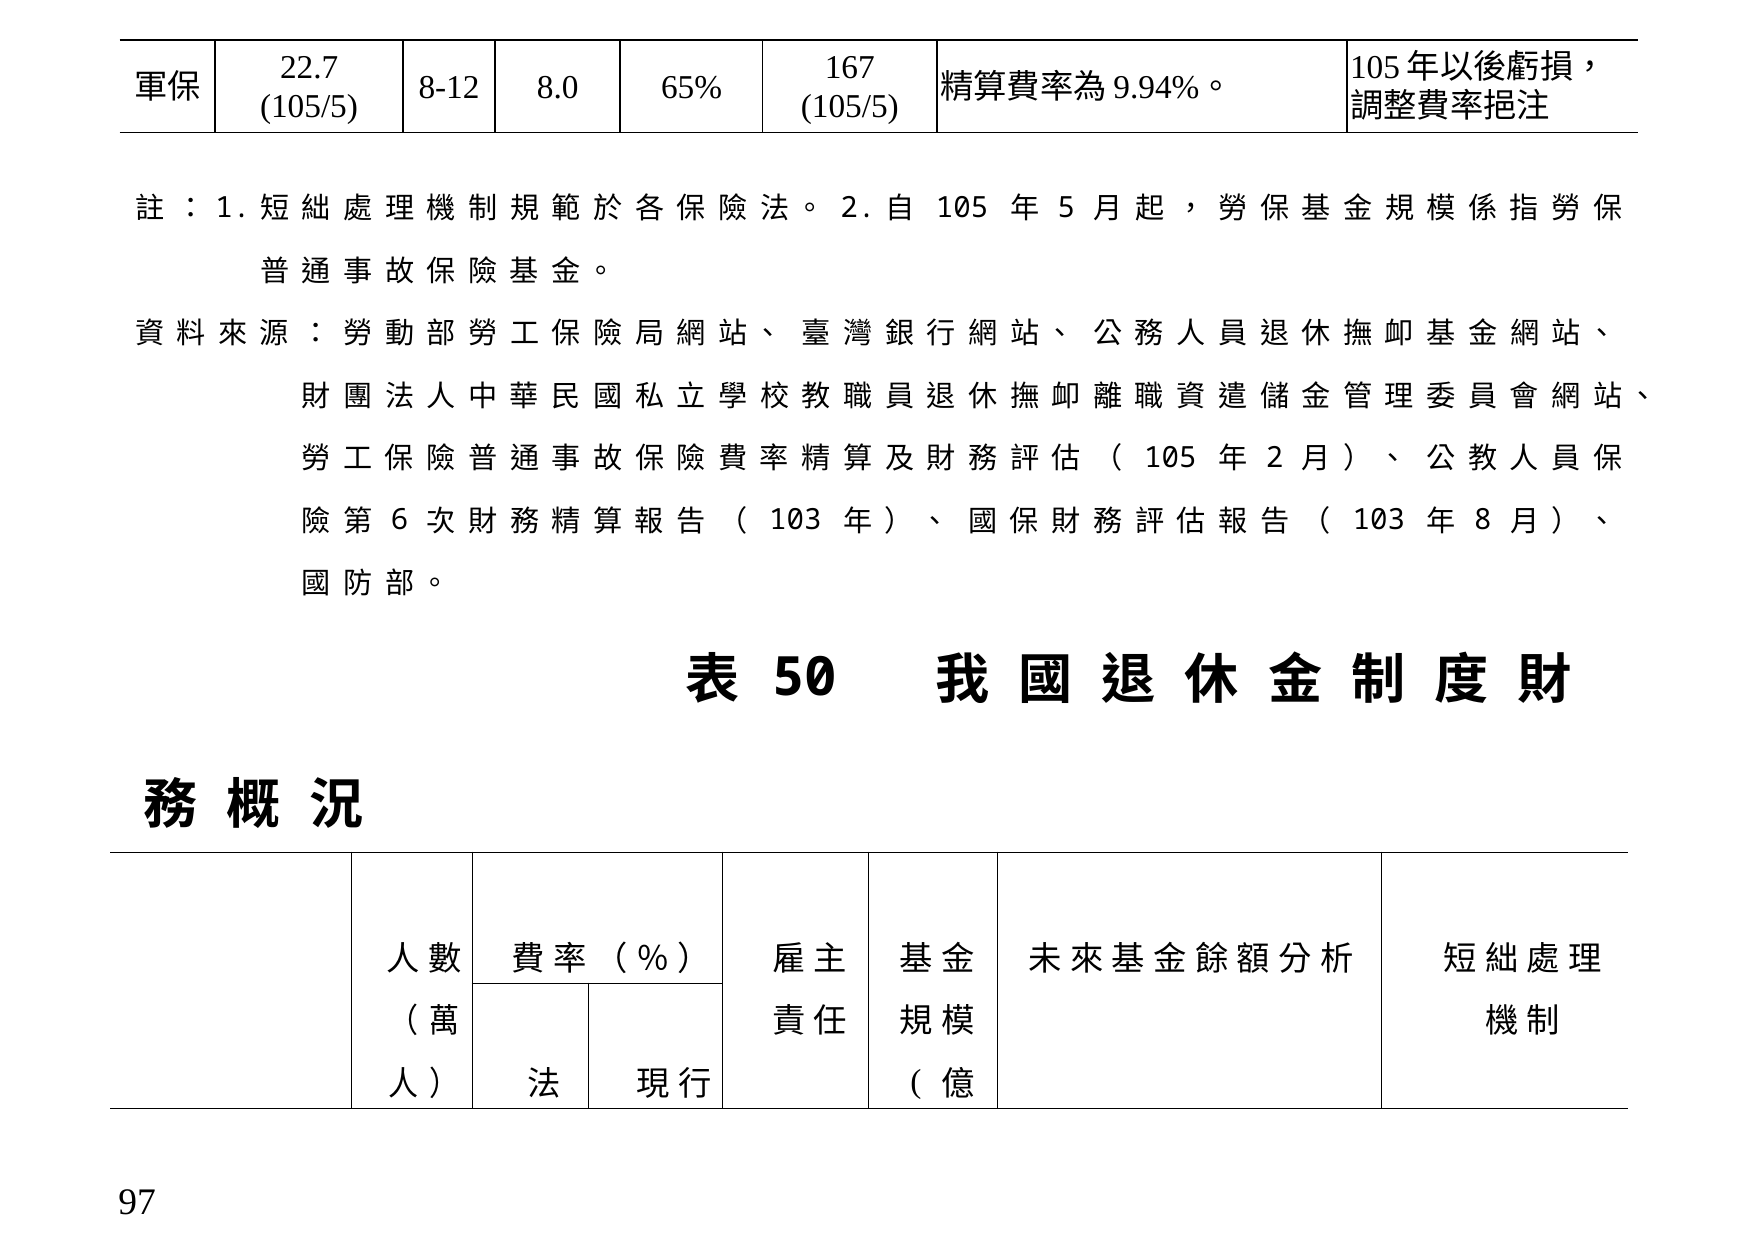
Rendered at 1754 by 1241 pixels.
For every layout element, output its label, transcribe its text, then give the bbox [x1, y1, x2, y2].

table_header 人數 （萬人） [352, 853, 472, 1108]
table_header [110, 853, 351, 1108]
table_cell 65% [621, 41, 762, 132]
subtitle 表50 我國退休金制度財務概況 [128, 602, 1628, 852]
table_cell 8-12 [404, 41, 494, 132]
text 註：1.短絀處理機制規範於各保險法。2.自105年5月起，勞保基金規模係指勞保普通事故保險基金。 [128, 164, 1628, 289]
table_cell 8.0 [496, 41, 619, 132]
table_cell 167 (105/5) [763, 41, 936, 132]
table_header 基金 規模 (億元) [869, 853, 997, 1108]
table_header 未來基金餘額分析 [998, 853, 1381, 1108]
table_cell [1628, 983, 1647, 1108]
table_cell 軍保 [120, 41, 214, 132]
table_cell 現行 [589, 984, 722, 1108]
table_header [1628, 852, 1647, 983]
text 資料來源：勞動部勞工保險局網站、臺灣銀行網站、公務人員退休撫卹基金網站、財團法人中華民國私立學校教職員退休撫卹離職資遣儲金管理委員會網站、勞工保險普通事故保險費率精算及財務評估（105年2月）、公教人員保險第6次財務精算報告（103年）、國保財務評估報告（103年8月）、國防部。 [128, 289, 1628, 602]
table_cell 精算費率為9.94%。 [938, 41, 1346, 132]
table_cell 105年以後虧損，調整費率挹注 [1348, 41, 1637, 132]
table_cell 法 [473, 984, 588, 1108]
table_header 費率（％） [473, 853, 722, 983]
table_cell 22.7 (105/5) [216, 41, 402, 132]
table_header 雇主責任 [723, 853, 868, 1108]
table_header 短絀處理機制 [1382, 853, 1628, 1108]
